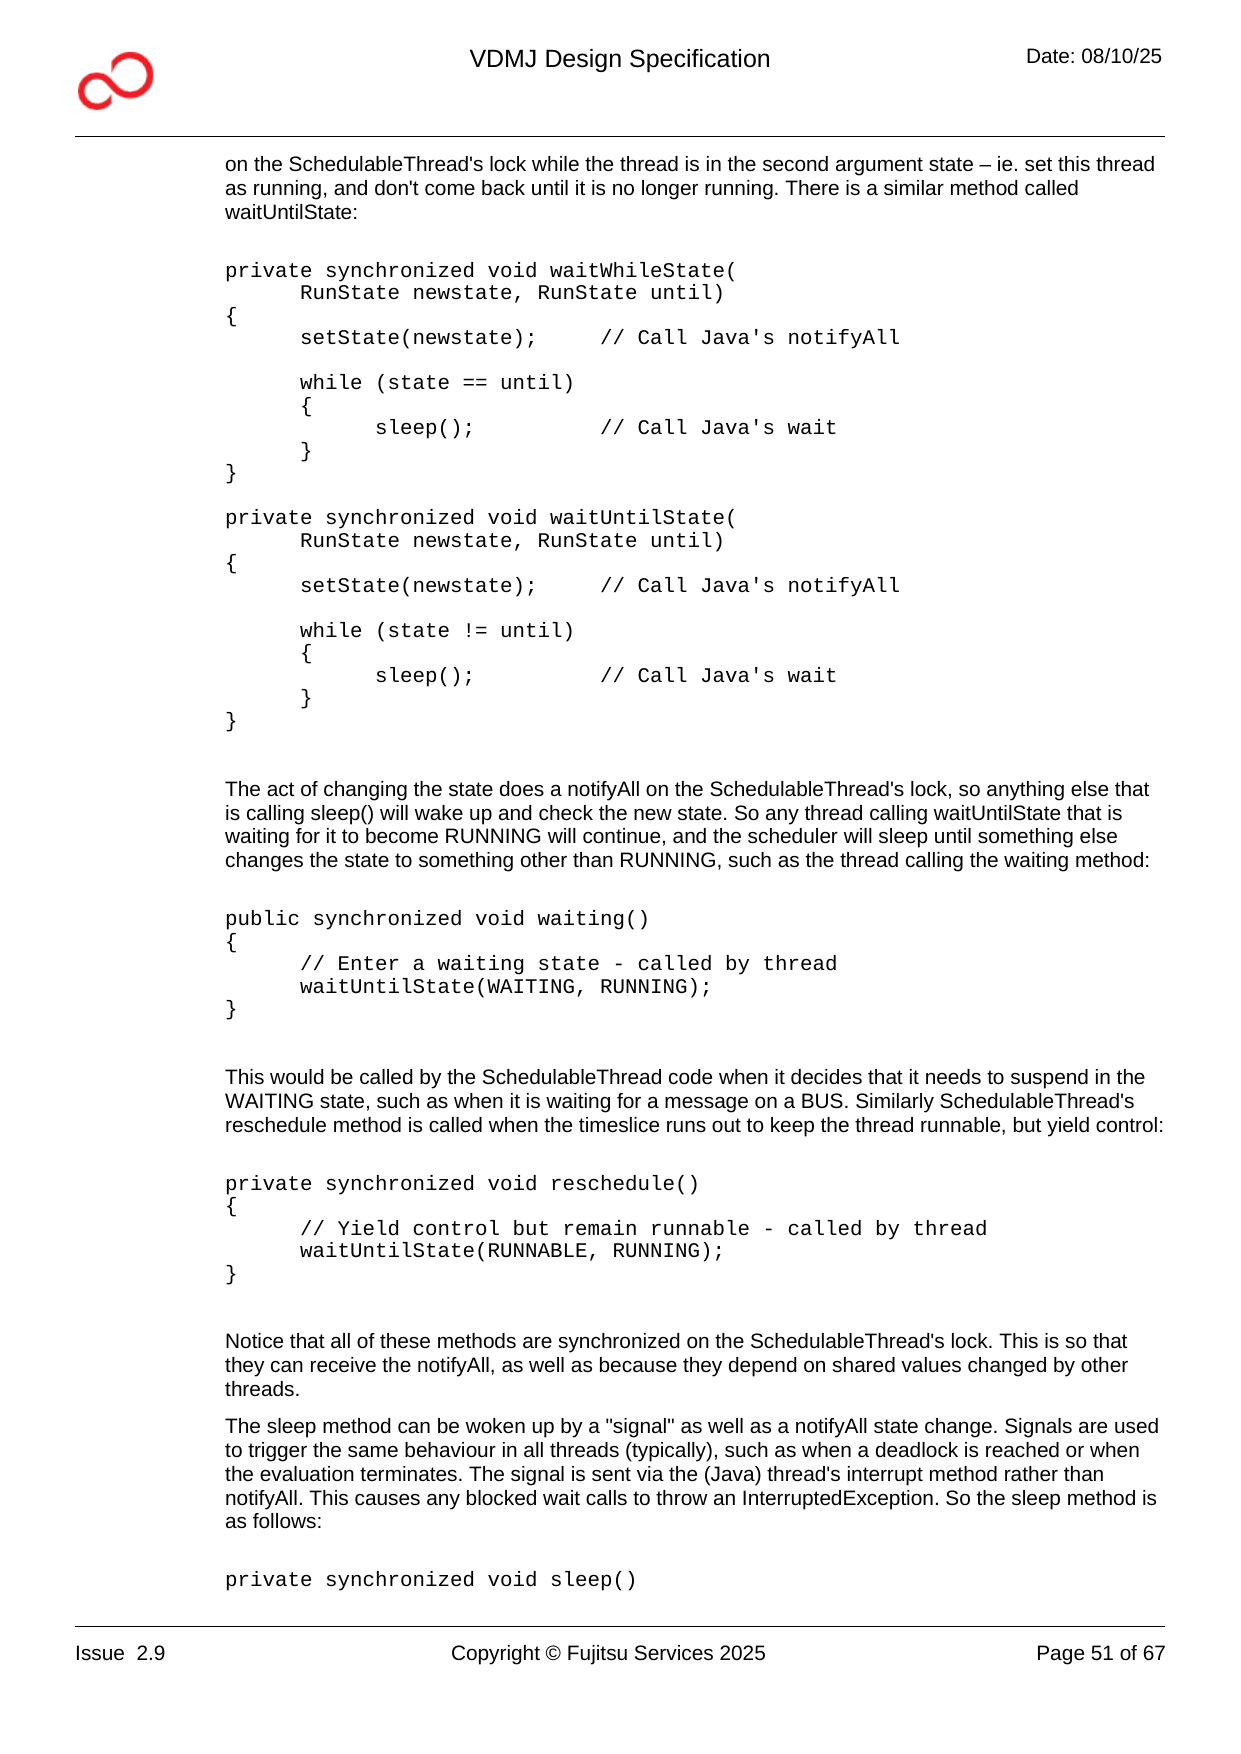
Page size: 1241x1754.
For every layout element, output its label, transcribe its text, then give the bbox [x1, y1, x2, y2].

text } [225, 462, 1165, 484]
text { [225, 1194, 1165, 1217]
text RunState newstate, RunState until) [225, 529, 1165, 552]
text sleep(); // Call Java's wait [225, 417, 1165, 439]
text // Yield control but remain runnable - called by thread [225, 1217, 1165, 1239]
text Notice that all of these methods are synchronized on the SchedulableThread's lock. This is so that they can receive the notifyAll, as well as because they depend on shared values changed by other threads. [225, 1329, 1165, 1401]
text // Enter a waiting state - called by thread [225, 953, 1165, 975]
text } [225, 687, 1165, 709]
text The sleep method can be woken up by a "signal" as well as a notifyAll state change. Signals are used to trigger the same behaviour in all threads (typically), such as when a deadlock is reached or when the evaluation terminates. The signal is sent via the (Java) thread's interrupt method rather than notifyAll. This causes any blocked wait calls to throw an InterruptedException. So the sleep method is as follows: [225, 1414, 1165, 1534]
text private synchronized void sleep() [225, 1569, 1165, 1591]
text { [225, 552, 1165, 574]
text private synchronized void waitWhileState( [225, 259, 1165, 282]
text { [225, 642, 1165, 664]
text while (state != until) [225, 619, 1165, 642]
text waitUntilState(RUNNABLE, RUNNING); [225, 1239, 1165, 1262]
text on the SchedulableThread's lock while the thread is in the second argument state – ie. set this thread as running, and don't come back until it is no longer running. There is a similar method called waitUntilState: [225, 152, 1165, 224]
text } [225, 998, 1165, 1020]
text The act of changing the state does a notifyAll on the SchedulableThread's lock, so anything else that is calling sleep() will wake up and check the new state. So any thread calling waitUntilState that is waiting for it to become RUNNING will continue, and the scheduler will sleep until something else changes the state to something other than RUNNING, such as the thread calling the waiting method: [225, 777, 1165, 873]
text private synchronized void waitUntilState( [225, 507, 1165, 529]
text public synchronized void waiting() [225, 908, 1165, 930]
text RunState newstate, RunState until) [225, 282, 1165, 304]
text } [225, 709, 1165, 732]
picture [78, 44, 153, 120]
text { [225, 930, 1165, 953]
text setState(newstate); // Call Java's notifyAll [225, 327, 1165, 349]
text { [225, 304, 1165, 327]
text setState(newstate); // Call Java's notifyAll [225, 574, 1165, 597]
text private synchronized void reschedule() [225, 1172, 1165, 1194]
text } [225, 439, 1165, 462]
text { [225, 394, 1165, 417]
text sleep(); // Call Java's wait [225, 664, 1165, 687]
text while (state == until) [225, 372, 1165, 394]
text waitUntilState(WAITING, RUNNING); [225, 975, 1165, 998]
text This would be called by the SchedulableThread code when it decides that it needs to suspend in the WAITING state, such as when it is waiting for a message on a BUS. Similarly SchedulableThread's reschedule method is called when the timeslice runs out to keep the thread runnable, but yield control: [225, 1065, 1165, 1137]
text } [225, 1262, 1165, 1284]
